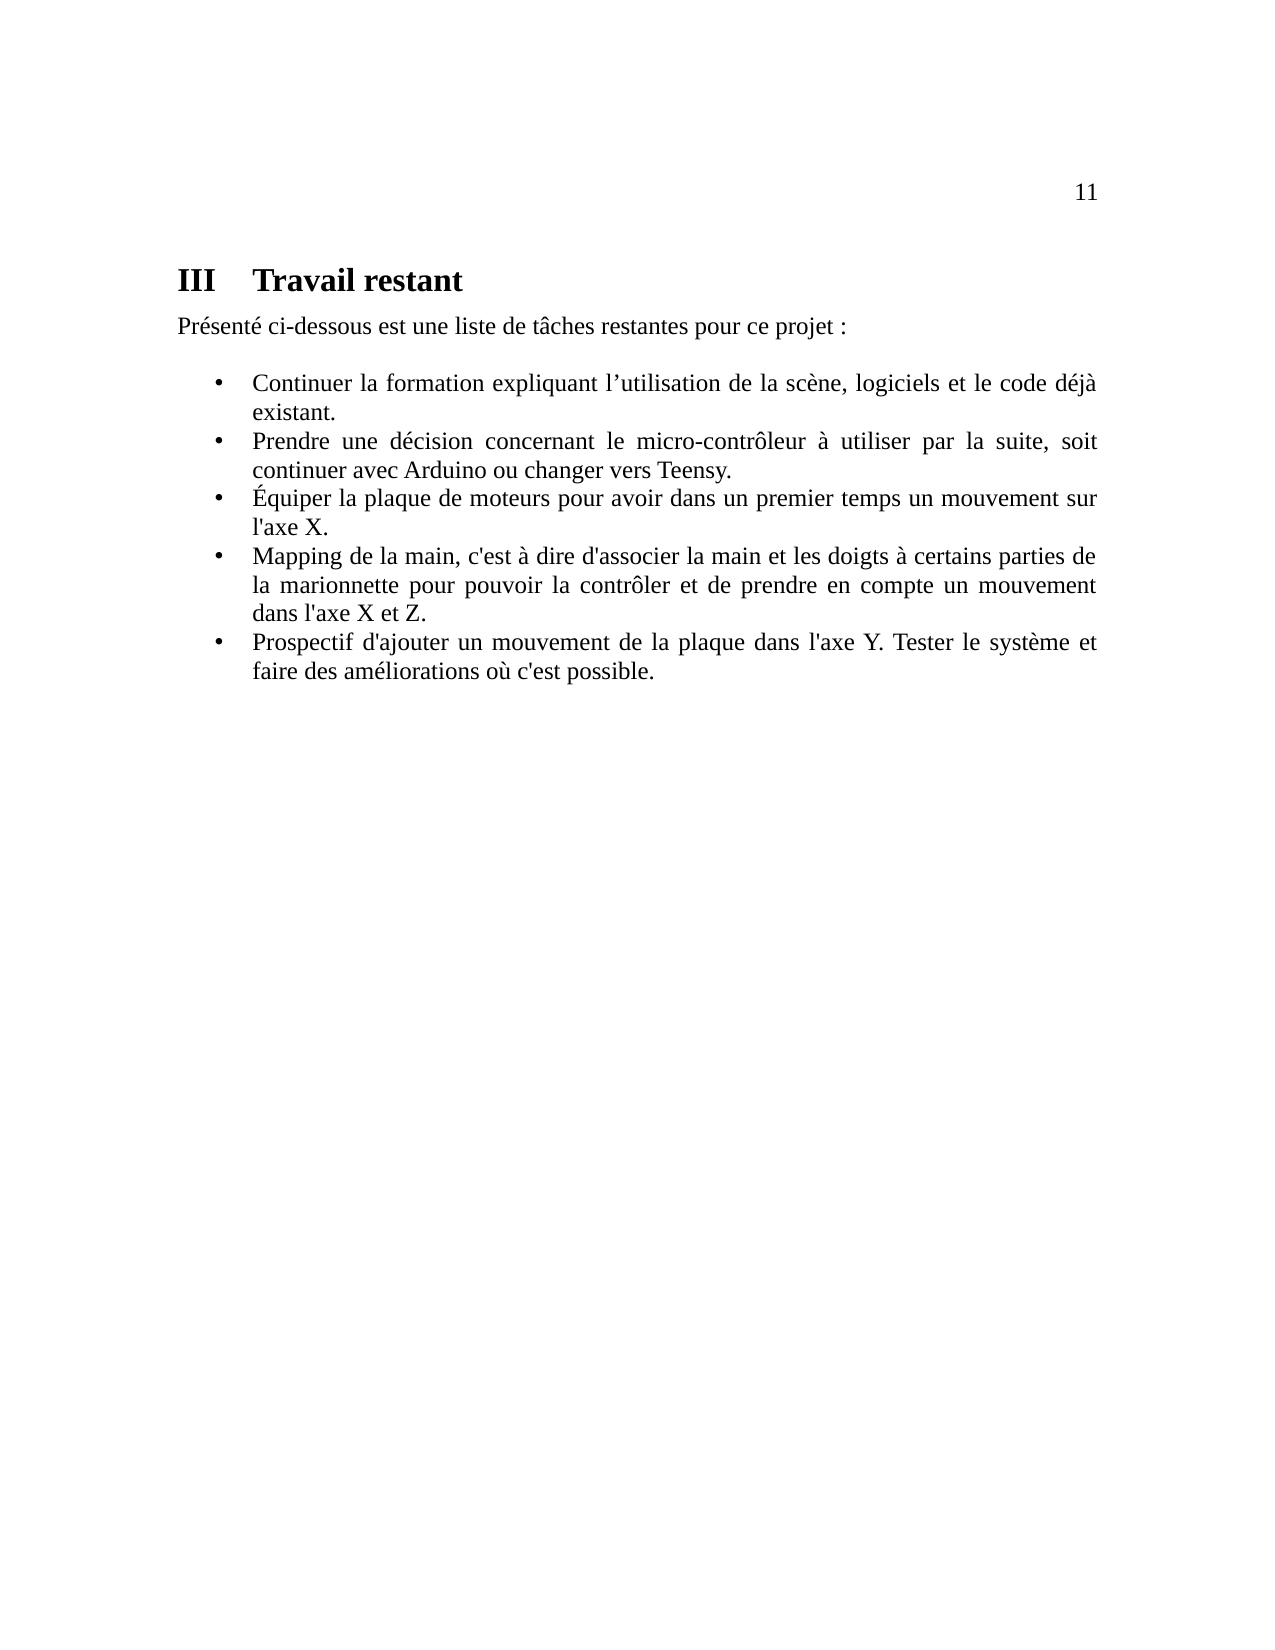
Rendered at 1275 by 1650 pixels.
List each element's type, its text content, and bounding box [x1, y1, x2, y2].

list Prendre une décision concernant le micro-contrôleur à utiliser par la suite, soit continuer avec Arduino ou changer vers Teensy. [214, 426, 1098, 483]
list Continuer la formation expliquant l’utilisation de la scène, logiciels et le code déjà existant. [214, 368, 1098, 426]
list Prospectif d'ajouter un mouvement de la plaque dans l'axe Y. Tester le système et faire des améliorations où c'est possible. [214, 627, 1098, 685]
list Mapping de la main, c'est à dire d'associer la main et les doigts à certains parties de la marionnette pour pouvoir la contrôler et de prendre en compte un mouvement dans l'axe X et Z. [214, 541, 1098, 627]
list Équiper la plaque de moteurs pour avoir dans un premier temps un mouvement sur l'axe X. [214, 483, 1098, 541]
subtitle III Travail restant [177, 260, 1098, 298]
text Présenté ci-dessous est une liste de tâches restantes pour ce projet : [177, 311, 1098, 340]
